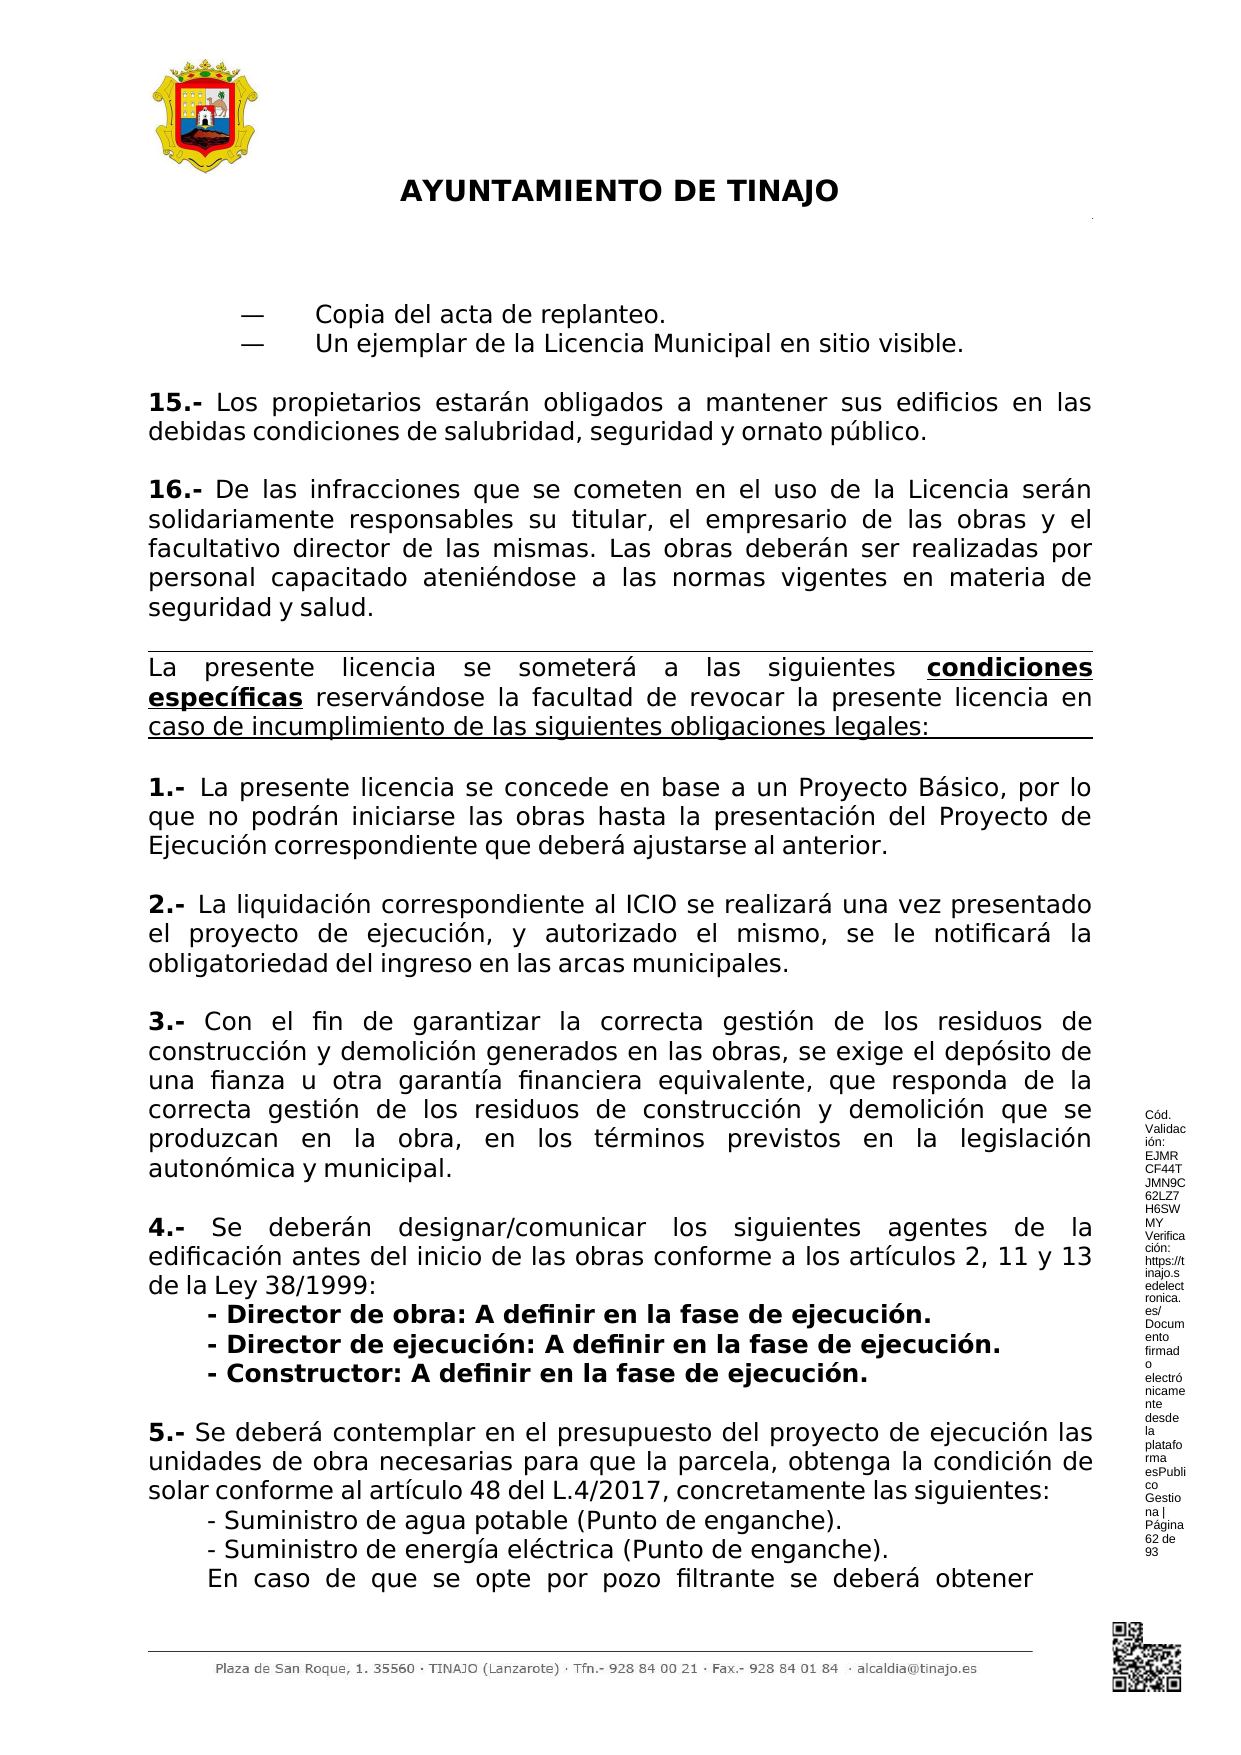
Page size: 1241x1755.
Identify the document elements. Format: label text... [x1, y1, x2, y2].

text 4.- Se deberán designar/comunicar los siguientes agentes de la edificación antes del inicio de las obras conforme a los artículos 2, 11 y 13 de la Ley 38/1999: [148, 1213, 1093, 1300]
text 2.- La liquidación correspondiente al ICIO se realizará una vez presentado el proyecto de ejecución, y autorizado el mismo, se le notificará la obligatoriedad del ingreso en las arcas municipales. [148, 890, 1093, 978]
text En caso de que se opte por pozo filtrante se deberá obtener [207, 1564, 1033, 1594]
text 5.- Se deberá contemplar en el presupuesto del proyecto de ejecución las unidades de obra necesarias para que la parcela, obtenga la condición de solar conforme al artículo 48 del L.4/2017, concretamente las siguientes: [148, 1418, 1093, 1506]
text 15.- Los propietarios estarán obligados a mantener sus edificios en las debidas condiciones de salubridad, seguridad y ornato público. [148, 388, 1092, 446]
list Suministro de agua potable (Punto de enganche). [207, 1506, 1143, 1535]
text Cód. Validación: EJMRCF44TJMN9C62LZ7H6SWMY [1145, 1109, 1186, 1230]
list Director de obra: A definir en la fase de ejecución. [207, 1301, 1143, 1330]
text 1.- La presente licencia se concede en base a un Proyecto Básico, por lo que no podrán iniciarse las obras hasta la presentación del Proyecto de Ejecución correspondiente que deberá ajustarse al anterior. [148, 773, 1092, 861]
list Un ejemplar de la Licencia Municipal en sitio visible. [240, 329, 1170, 358]
text [1143, 1107, 1186, 1644]
text Verificación: https://tinajo.sedelectronica.es/ [1145, 1230, 1186, 1317]
list Suministro de energía eléctrica (Punto de enganche). [207, 1535, 1143, 1564]
text Documento firmado electrónicamente desde la plataforma esPublico Gestiona | Página 62 de 93 [1145, 1317, 1186, 1559]
list Constructor: A definir en la fase de ejecución. [207, 1359, 1143, 1388]
list Director de ejecución: A definir en la fase de ejecución. [207, 1330, 1143, 1359]
text 16.- De las infracciones que se cometen en el uso de la Licencia serán solidariamente responsables su titular, el empresario de las obras y el facultativo director de las mismas. Las obras deberán ser realizadas por personal capacitado ateniéndose a las normas vigentes en materia de seguridad y salud. [148, 476, 1092, 622]
text 3.- Con el fin de garantizar la correcta gestión de los residuos de construcción y demolición generados en las obras, se exige el depósito de una fianza u otra garantía financiera equivalente, que responda de la correcta gestión de los residuos de construcción y demolición que se produzcan en la obra, en los términos previstos en la legislación autonómica y municipal. [148, 1007, 1092, 1183]
text La presente licencia se someterá a las siguientes condiciones específicas reservándose la facultad de revocar la presente licencia en caso de incumplimiento de las siguientes obligaciones legales: [148, 653, 1093, 737]
list Copia del acta de replanteo. [240, 300, 1170, 329]
